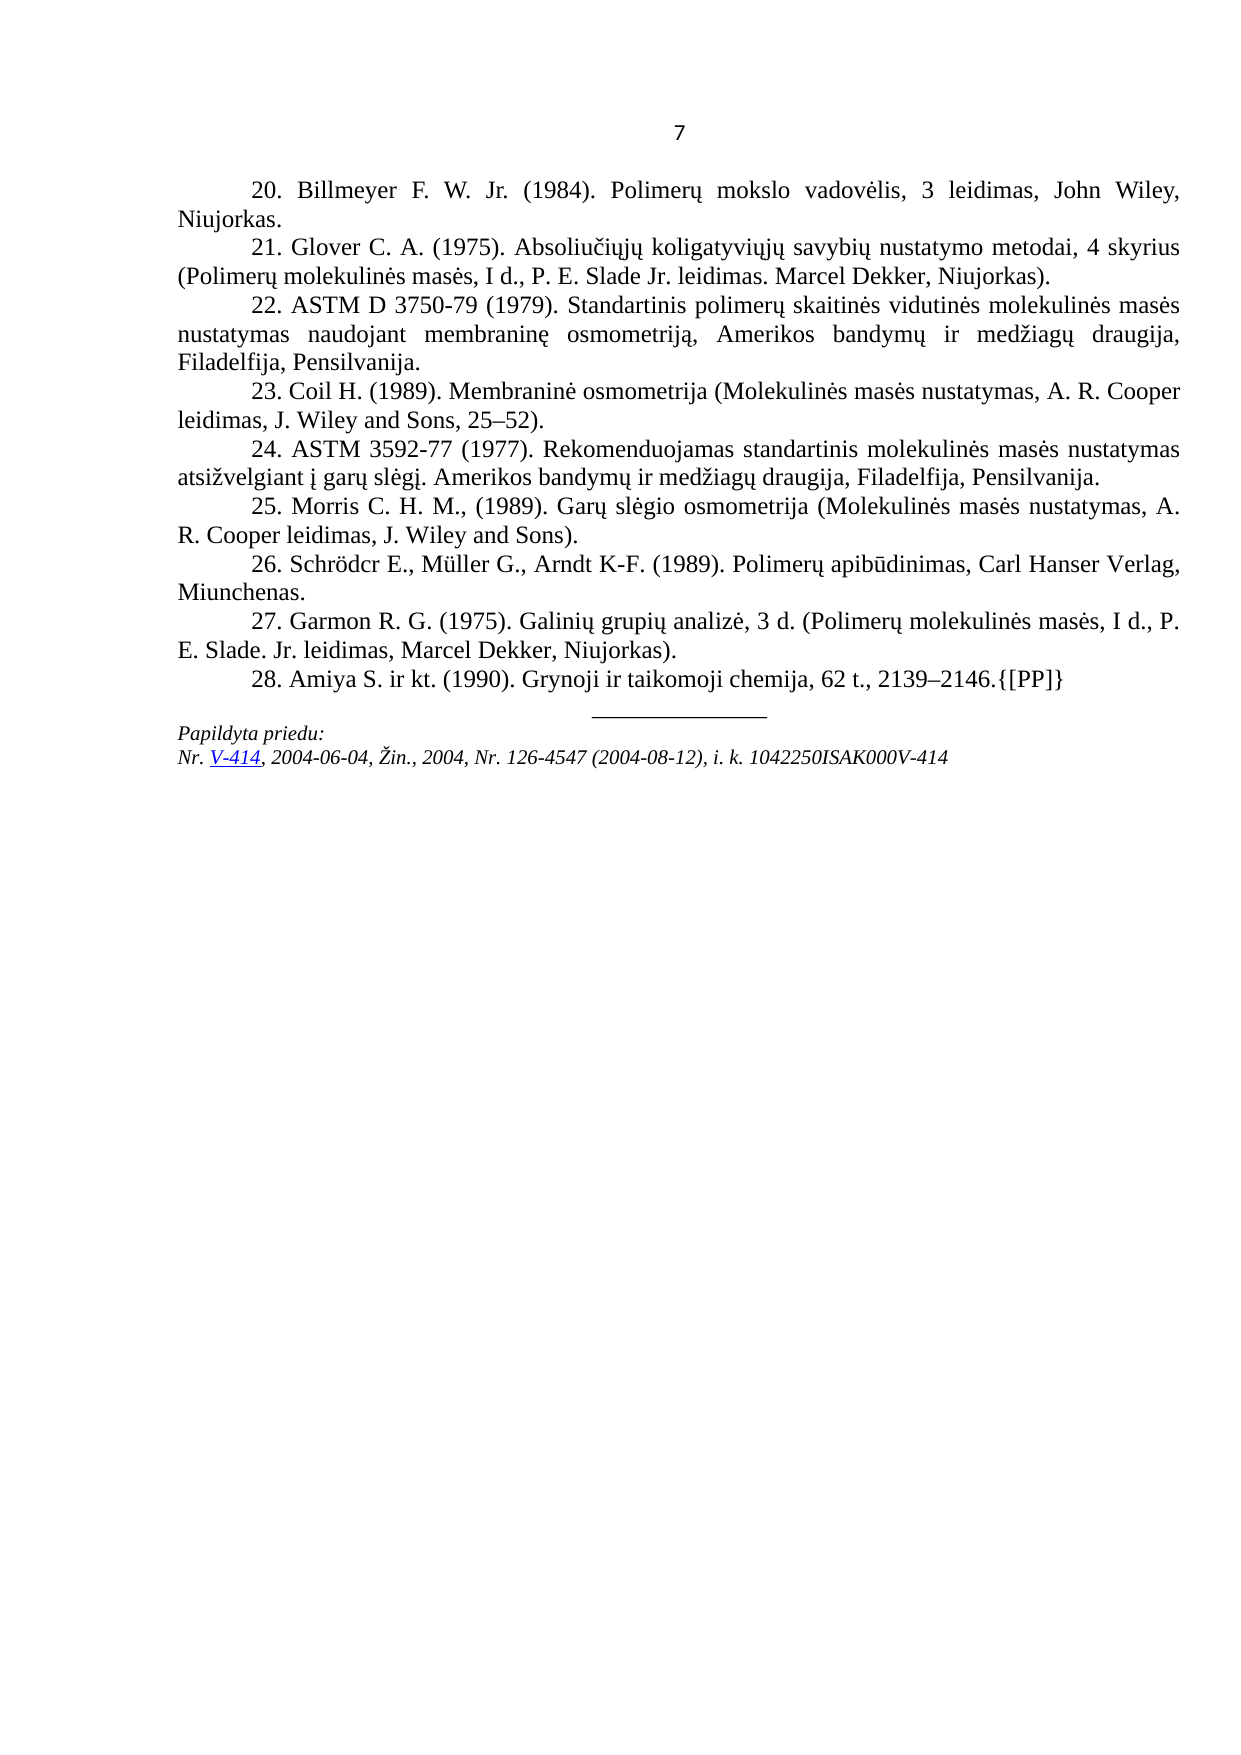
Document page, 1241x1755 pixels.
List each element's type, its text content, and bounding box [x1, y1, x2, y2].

text Papildyta priedu: [177, 721, 1181, 745]
text 27. Garmon R. G. (1975). Galinių grupių analizė, 3 d. (Polimerų molekulinės masės, I d., P. E. Slade. Jr. leidimas, Marcel Dekker, Niujorkas). [177, 606, 1181, 664]
text ______________ [177, 692, 1181, 721]
text 22. ASTM D 3750-79 (1979). Standartinis polimerų skaitinės vidutinės molekulinės masės nustatymas naudojant membraninę osmometriją, Amerikos bandymų ir medžiagų draugija, Filadelfija, Pensilvanija. [177, 290, 1181, 376]
text 23. Coil H. (1989). Membraninė osmometrija (Molekulinės masės nustatymas, A. R. Cooper leidimas, J. Wiley and Sons, 25–52). [177, 376, 1181, 434]
text Nr. V-414, 2004-06-04, Žin., 2004, Nr. 126-4547 (2004-08-12), i. k. 1042250ISAK000V-414 [177, 745, 1181, 769]
text 28. Amiya S. ir kt. (1990). Grynoji ir taikomoji chemija, 62 t., 2139–2146.{[PP]} [177, 664, 1181, 692]
text 25. Morris C. H. M., (1989). Garų slėgio osmometrija (Molekulinės masės nustatymas, A. R. Cooper leidimas, J. Wiley and Sons). [177, 491, 1181, 549]
text 21. Glover C. A. (1975). Absoliučiųjų koligatyviųjų savybių nustatymo metodai, 4 skyrius (Polimerų molekulinės masės, I d., P. E. Slade Jr. leidimas. Marcel Dekker, Niujorkas). [177, 232, 1181, 290]
text 24. ASTM 3592-77 (1977). Rekomenduojamas standartinis molekulinės masės nustatymas atsižvelgiant į garų slėgį. Amerikos bandymų ir medžiagų draugija, Filadelfija, Pensilvanija. [177, 434, 1181, 491]
text 26. Schrödcr E., Müller G., Arndt K-F. (1989). Polimerų apibūdinimas, Carl Hanser Verlag, Miunchenas. [177, 549, 1181, 606]
text 20. Billmeyer F. W. Jr. (1984). Polimerų mokslo vadovėlis, 3 leidimas, John Wiley, Niujorkas. [177, 175, 1181, 232]
